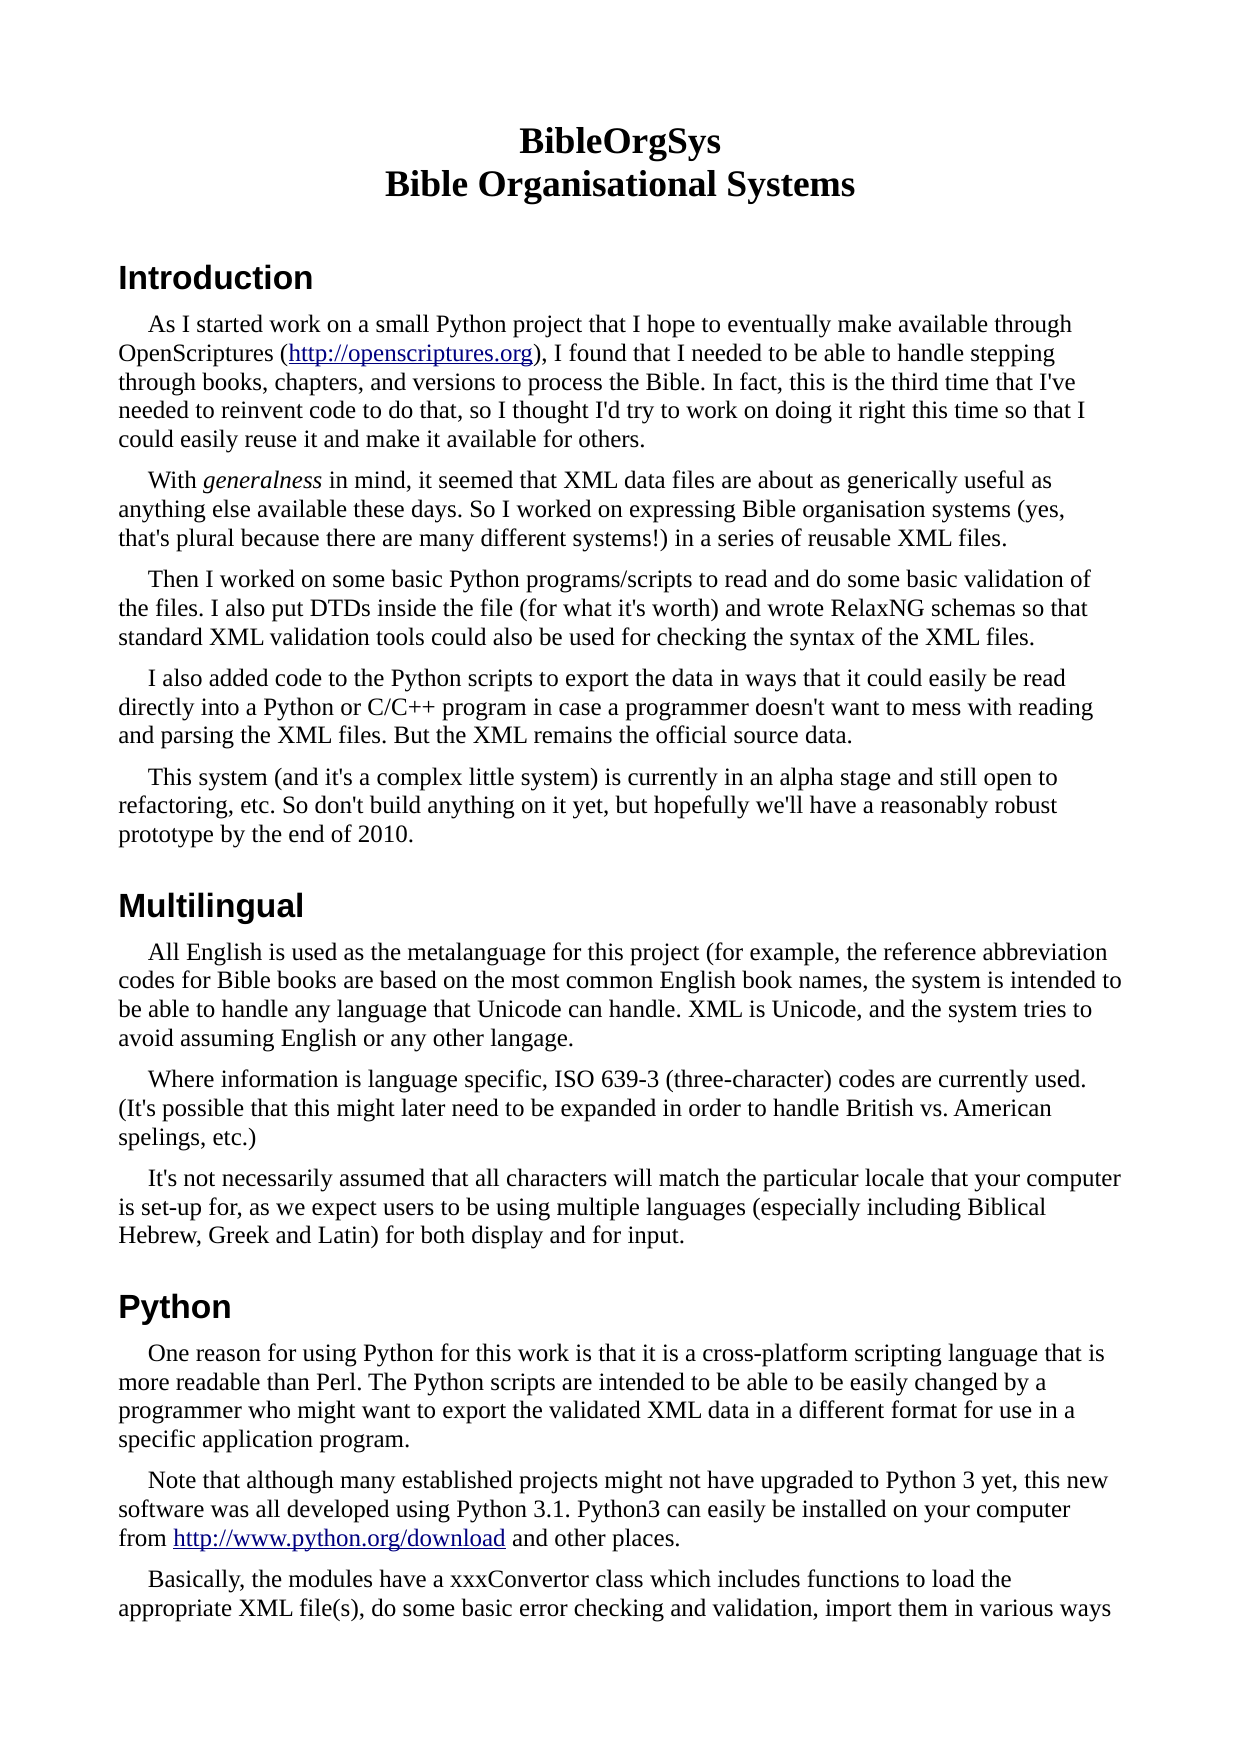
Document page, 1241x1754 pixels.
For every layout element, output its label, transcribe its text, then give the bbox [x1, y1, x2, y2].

text This system (and it's a complex little system) is currently in an alpha stage and still open to refactoring, etc. So don't build anything on it yet, but hopefully we'll have a reasonably robust prototype by the end of 2010. [118, 762, 1122, 848]
text Then I worked on some basic Python programs/scripts to read and do some basic validation of the files. I also put DTDs inside the file (for what it's worth) and wrote RelaxNG schemas so that standard XML validation tools could also be used for checking the syntax of the XML files. [118, 564, 1122, 651]
text Where information is language specific, ISO 639-3 (three-character) codes are currently used. (It's possible that this might later need to be expanded in order to handle British vs. American spelings, etc.) [118, 1064, 1122, 1150]
title BibleOrgSys [118, 118, 1122, 161]
text All English is used as the metalanguage for this project (for example, the reference abbreviation codes for Bible books are based on the most common English book names, the system is intended to be able to handle any language that Unicode can handle. XML is Unicode, and the system tries to avoid assuming English or any other langage. [118, 937, 1122, 1052]
text Note that although many established projects might not have upgraded to Python 3 yet, this new software was all developed using Python 3.1. Python3 can easily be installed on your computer from http://www.python.org/download and other places. [118, 1465, 1122, 1552]
text One reason for using Python for this work is that it is a cross-platform scripting language that is more readable than Perl. The Python scripts are intended to be able to be easily changed by a programmer who might want to export the validated XML data in a different format for use in a specific application program. [118, 1338, 1122, 1453]
subtitle Multilingual [118, 886, 1122, 924]
text With generalness in mind, it seemed that XML data files are about as generically useful as anything else available these days. So I worked on expressing Bible organisation systems (yes, that's plural because there are many different systems!) in a series of reusable XML files. [118, 466, 1122, 552]
subtitle Introduction [118, 258, 1122, 297]
text Basically, the modules have a xxxConvertor class which includes functions to load the appropriate XML file(s), do some basic error checking and validation, import them in various ways [118, 1564, 1122, 1622]
text As I started work on a small Python project that I hope to eventually make available through OpenScriptures (http://openscriptures.org), I found that I needed to be able to handle stepping through books, chapters, and versions to process the Bible. In fact, this is the third time that I've needed to reinvent code to do that, so I thought I'd try to work on doing it right this time so that I could easily reuse it and make it available for others. [118, 309, 1122, 453]
title Bible Organisational Systems [118, 161, 1122, 204]
text It's not necessarily assumed that all characters will match the particular locale that your computer is set-up for, as we expect users to be using multiple languages (especially including Biblical Hebrew, Greek and Latin) for both display and for input. [118, 1163, 1122, 1249]
subtitle Python [118, 1287, 1122, 1325]
text I also added code to the Python scripts to export the data in ways that it could easily be read directly into a Python or C/C++ program in case a programmer doesn't want to mess with reading and parsing the XML files. But the XML remains the official source data. [118, 663, 1122, 749]
